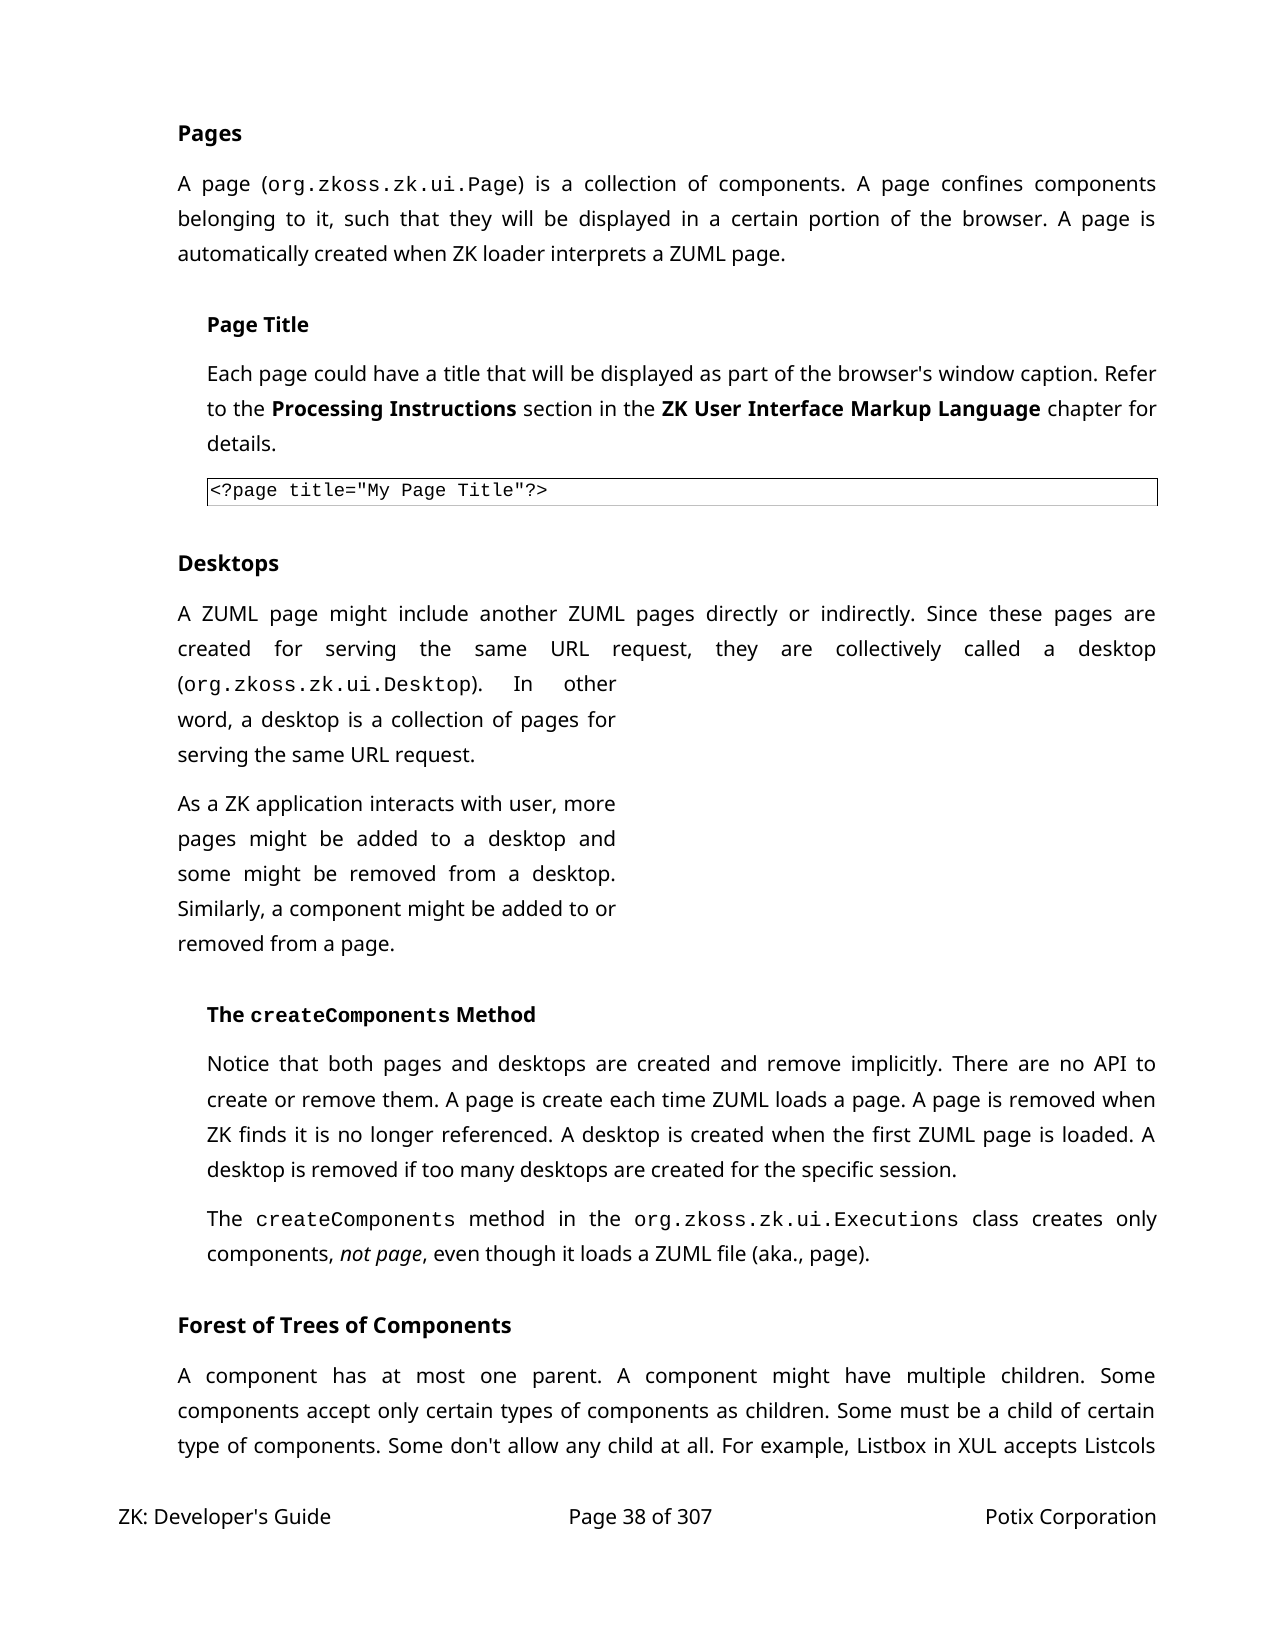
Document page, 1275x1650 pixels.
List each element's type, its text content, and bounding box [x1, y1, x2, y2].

subtitle Pages [177, 118, 1157, 148]
text A page (org.zkoss.zk.ui.Page) is a collection of components. A page confines components belonging to it, such that they will be displayed in a certain portion of the browser. A page is automatically created when ZK loader interprets a ZUML page. [177, 169, 1157, 268]
subtitle Page Title [207, 310, 1157, 338]
subtitle Forest of Trees of Components [177, 1310, 1157, 1340]
subtitle Desktops [177, 548, 1157, 578]
text <?page title="My Page Title"?> [208, 479, 1157, 505]
text Notice that both pages and desktops are created and remove implicitly. There are no API to create or remove them. A page is create each time ZUML loads a page. A page is removed when ZK finds it is no longer referenced. A desktop is created when the first ZUML page is loaded. A desktop is removed if too many desktops are created for the specific session. [207, 1049, 1157, 1183]
text A component has at most one parent. A component might have multiple children. Some components accept only certain types of components as children. Some must be a child of certain type of components. Some don't allow any child at all. For example, Listbox in XUL accepts Listcols [177, 1361, 1157, 1459]
text Each page could have a title that will be displayed as part of the browser's window caption. Refer to the Processing Instructions section in the ZK User Interface Markup Language chapter for details. [207, 359, 1157, 458]
text As a ZK application interacts with user, more pages might be added to a desktop and some might be removed from a desktop. Similarly, a component might be added to or removed from a page. [177, 789, 1157, 958]
text The createComponents method in the org.zkoss.zk.ui.Executions class creates only components, not page, even though it loads a ZUML file (aka., page). [207, 1204, 1157, 1268]
text A ZUML page might include another ZUML pages directly or indirectly. Since these pages are created for serving the same URL request, they are collectively called a desktop (org.zkoss.zk.ui.Desktop). In other word, a desktop is a collection of pages for serving the same URL request. [177, 599, 1157, 768]
subtitle The createComponents Method [207, 1000, 1157, 1029]
